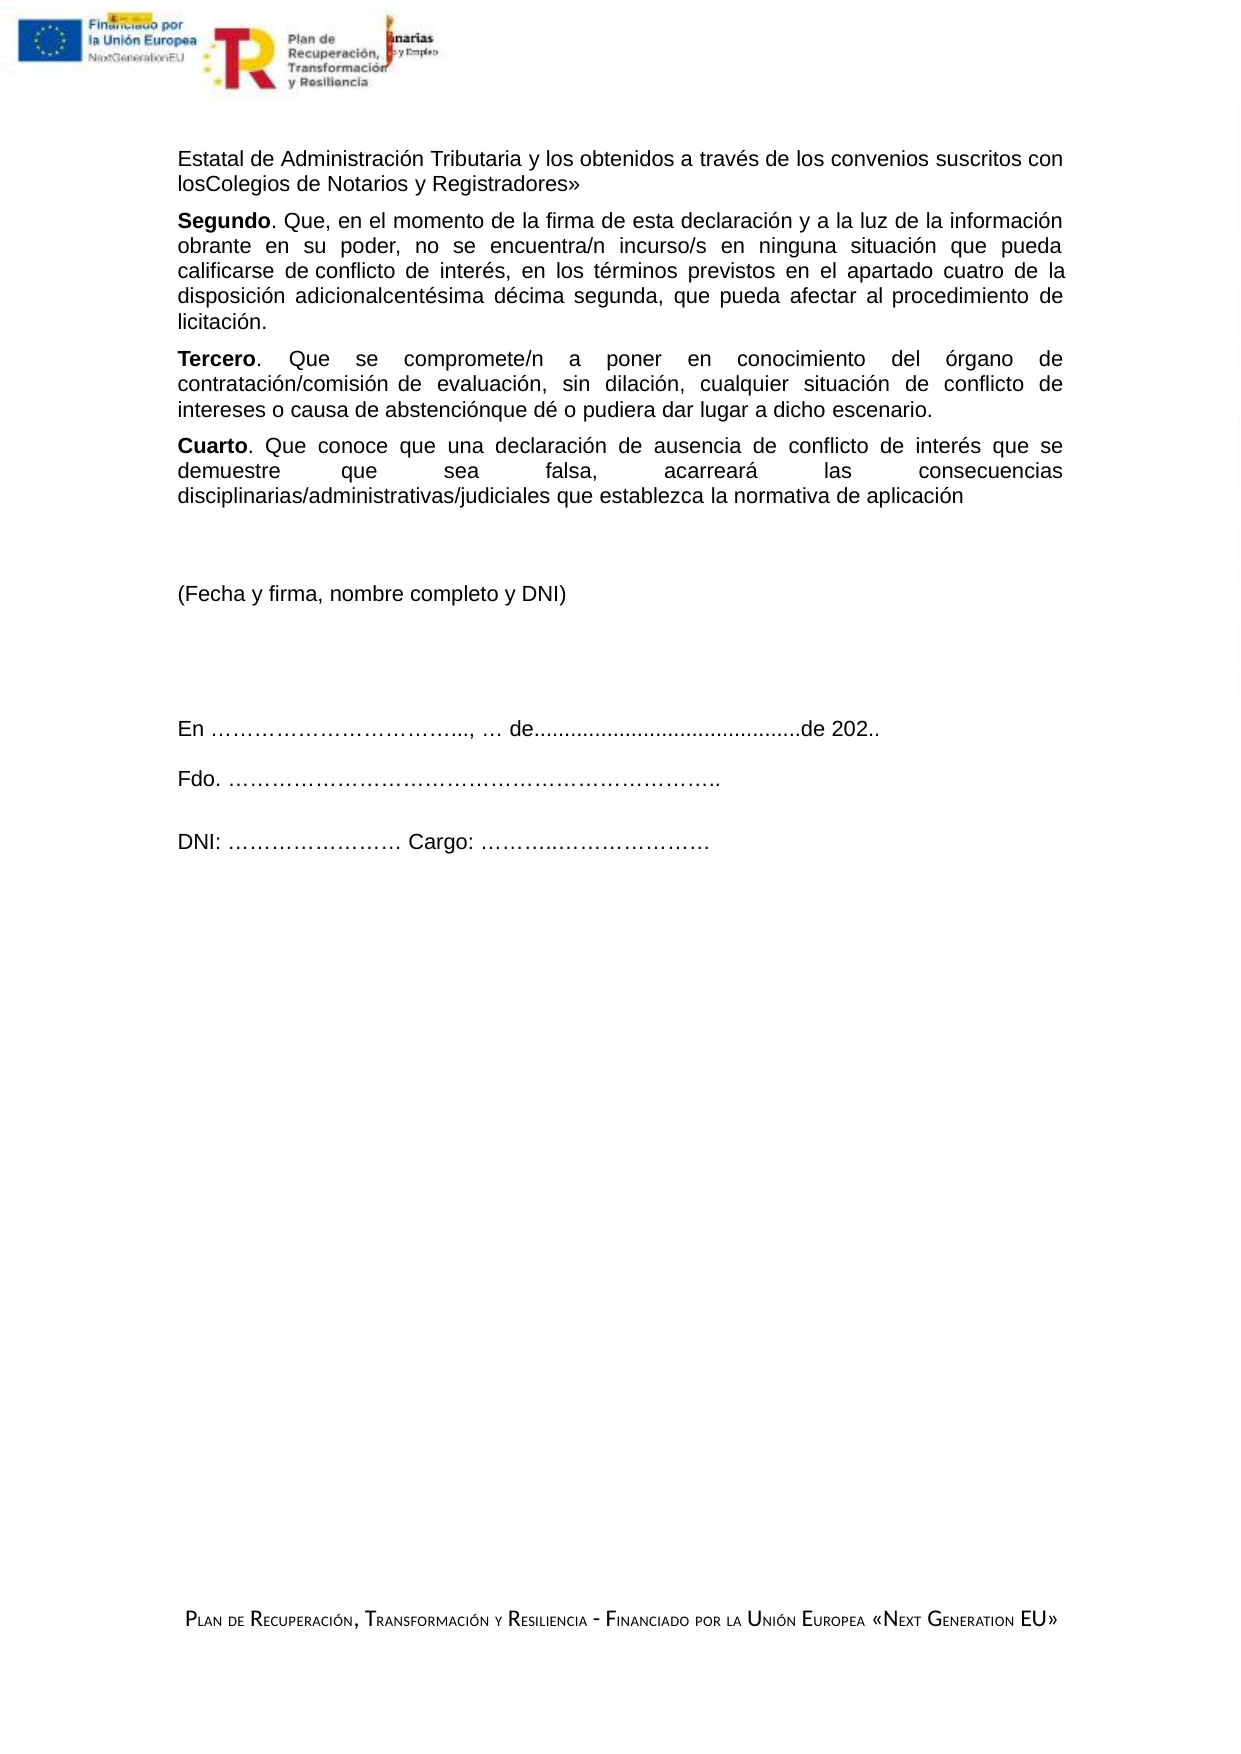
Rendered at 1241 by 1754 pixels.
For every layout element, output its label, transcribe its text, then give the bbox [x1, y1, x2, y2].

text en [687, 347, 737, 371]
text Segundo. Que, en el momento de la firma de esta declaración y a la luz de la información [177, 209, 1088, 233]
text acarreará [664, 459, 782, 483]
text sea [444, 459, 504, 483]
text PLAN DE RECUPERACIÓN, TRANSFORMACIÓN Y RESILIENCIA - FINANCIADO POR LA UNIÓN EUROPEA «NEXT GENERATION EU» [185, 1604, 1083, 1632]
text de [1039, 347, 1088, 371]
text calificarse de conflicto de interés, en los términos previstos en el apartado cuatro de la [177, 259, 1088, 284]
text Cuarto. Que conoce que una declaración de ausencia de conflicto de interés que se [177, 434, 1088, 458]
text a [569, 347, 606, 371]
text Estatal de Administración Tributaria y los obtenidos a través de los convenios suscritos con [177, 146, 1088, 171]
text falsa, [545, 459, 623, 483]
text contratación/comisión de evaluación, sin dilación, cualquier situación de conflicto de [177, 372, 1088, 397]
text compromete/n [404, 347, 568, 371]
text consecuencias [918, 459, 1088, 483]
text Fdo. ………………………………………………………….. [177, 767, 906, 791]
text DNI: …………………… Cargo: ………..………………… [177, 830, 735, 854]
text demuestre [177, 459, 305, 483]
text intereses o causa de abstenciónque dé o pudiera dar lugar a dicho escenario. [177, 397, 1088, 422]
text que [341, 459, 402, 483]
text órgano [945, 347, 1038, 371]
text del [891, 347, 945, 371]
text conocimiento [737, 347, 891, 371]
text se [355, 347, 403, 371]
text poner [606, 347, 687, 371]
text losColegios de Notarios y Registradores» [177, 172, 1088, 196]
text (Fecha y firma, nombre completo y DNI) [177, 582, 589, 606]
text disciplinarias/administrativas/judiciales que establezca la normativa de aplicación [177, 484, 989, 509]
text Que [289, 347, 355, 371]
text obrante en su poder, no se encuentra/n incurso/s en ninguna situación que pueda [177, 234, 1088, 258]
text licitación. [177, 309, 1088, 334]
text Tercero. [177, 347, 276, 371]
text En ……………………………..., … de............................................de 202.. [177, 717, 906, 741]
text las [824, 459, 877, 483]
text disposición adicionalcentésima décima segunda, que pueda afectar al procedimiento de [177, 284, 1088, 309]
